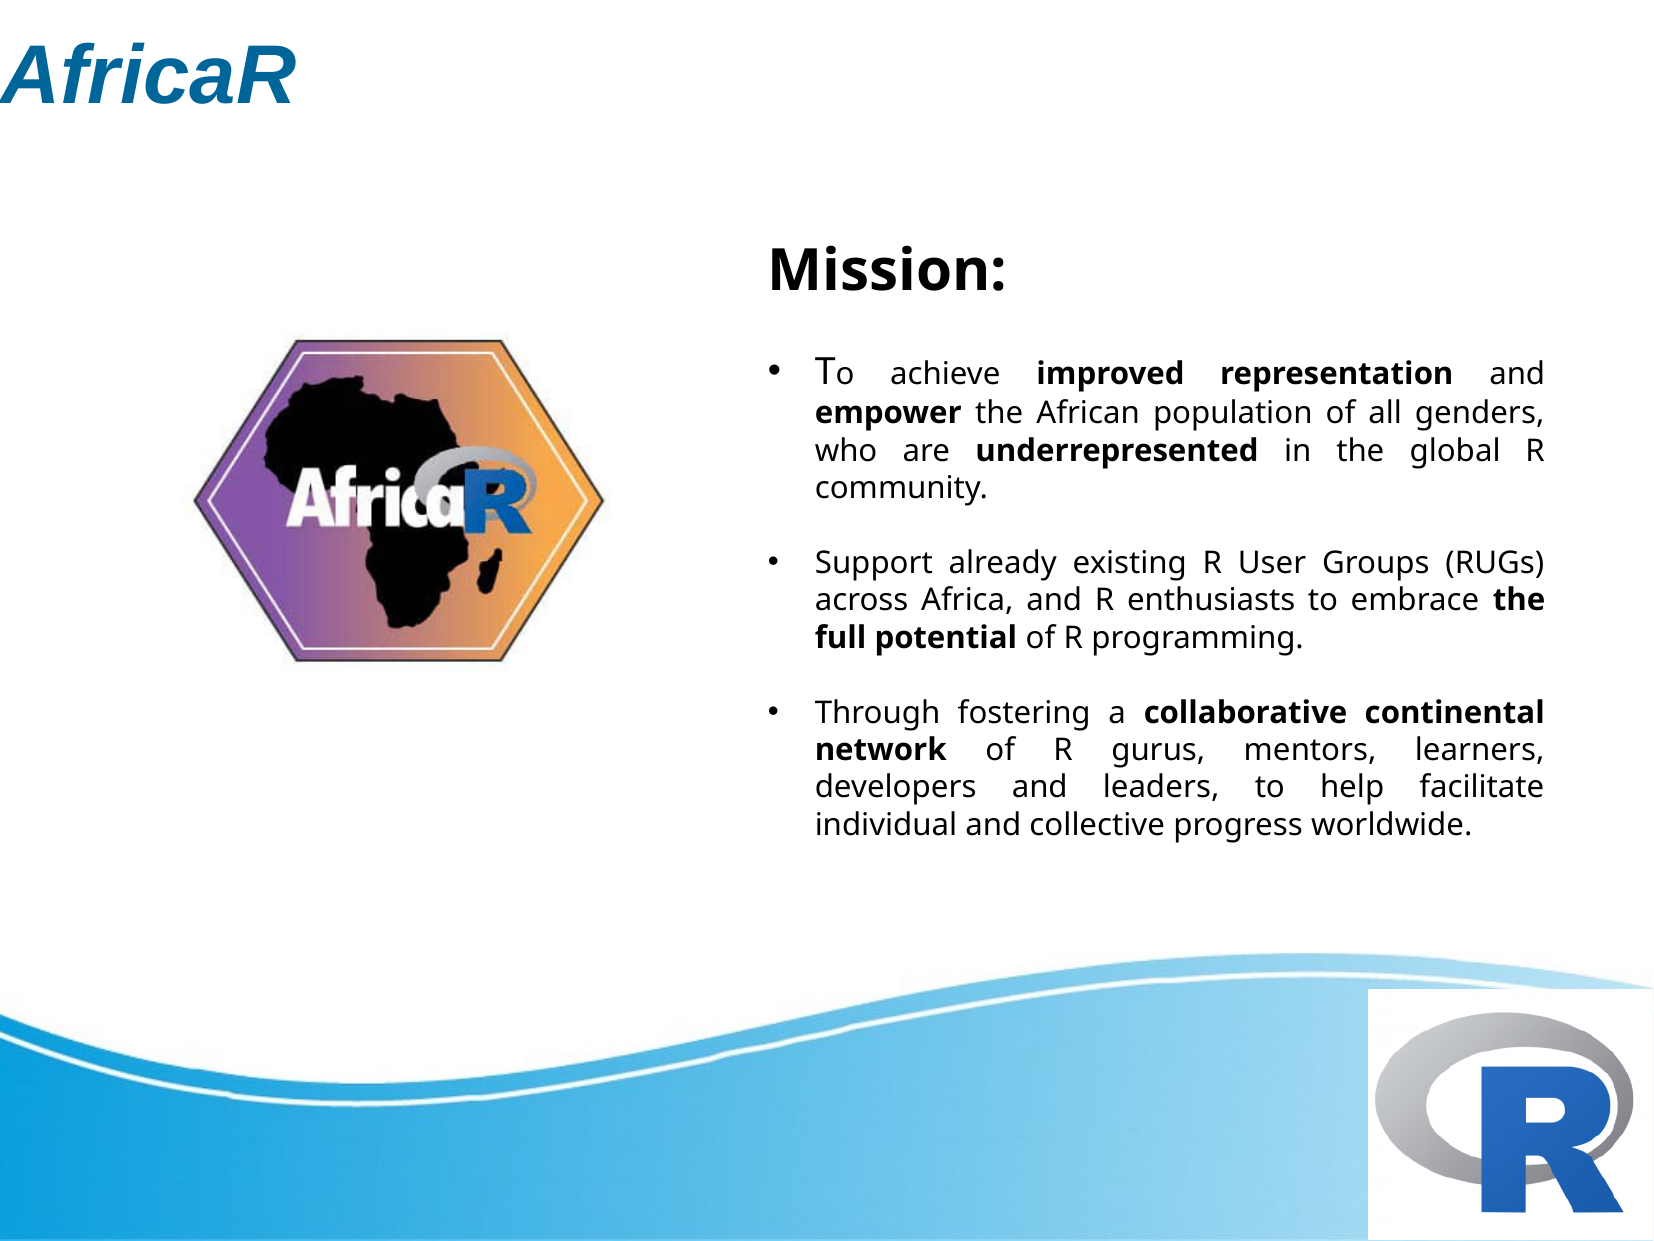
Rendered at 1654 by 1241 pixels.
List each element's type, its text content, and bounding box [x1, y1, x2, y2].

picture [41, 227, 759, 783]
title AfricaR [0, 0, 1261, 151]
picture [0, 952, 1654, 1241]
text_box Mission: To achieve improved representation and empower the African population of all genders, who are underrepresented in the global R community. Support already existing R User Groups (RUGs) across Africa, and R enthusiasts to embrace the full potential of R programming. Through fostering a collaborative continental network of R gurus, mentors, learners, developers and leaders, to help facilitate individual and collective progress worldwide. [753, 225, 1561, 895]
picture [85, 1053, 95, 1059]
